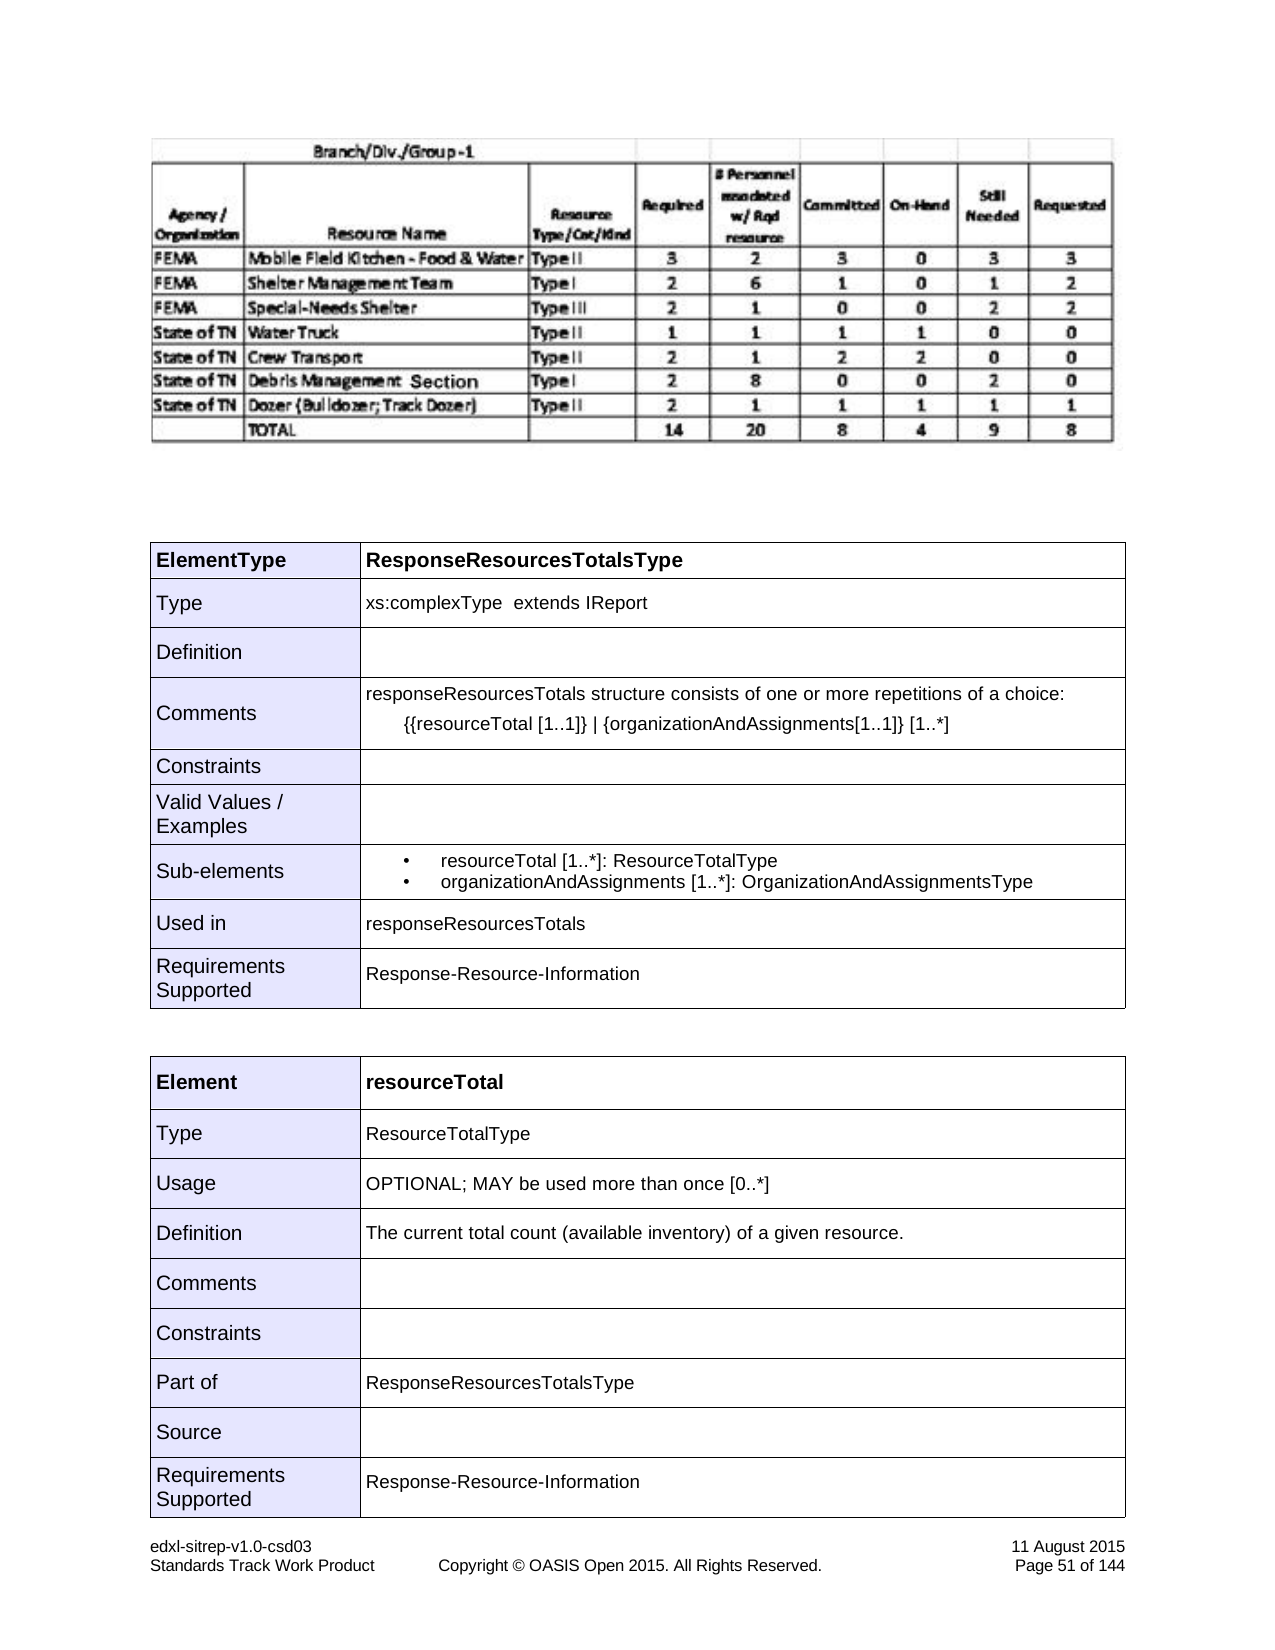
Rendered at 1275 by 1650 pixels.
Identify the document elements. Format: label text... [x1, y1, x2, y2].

table_cell [361, 1408, 1125, 1457]
table_cell Constraints [151, 1309, 360, 1357]
table_cell Requirements Supported [151, 1458, 360, 1517]
table_header ResponseResourcesTotalsType [361, 543, 1125, 577]
table_header resourceTotal [361, 1057, 1125, 1108]
table_cell xs:complexType extends IReport [361, 579, 1125, 627]
table_cell Used in [151, 900, 360, 948]
table_cell Requirements Supported [151, 949, 360, 1008]
table_cell [361, 1309, 1125, 1357]
table_cell Sub-elements [151, 845, 360, 898]
table_cell Comments [151, 678, 360, 748]
table_cell [361, 785, 1125, 844]
table_cell Valid Values / Examples [151, 785, 360, 844]
table_cell Response-Resource-Information [361, 1458, 1125, 1517]
table_cell Part of [151, 1359, 360, 1407]
table_cell ResponseResourcesTotalsType [361, 1359, 1125, 1407]
table_cell Constraints [151, 750, 360, 784]
table_cell ResourceTotalType [361, 1110, 1125, 1158]
table_header ElementType [151, 543, 360, 577]
table_cell OPTIONAL; MAY be used more than once [0..*] [361, 1159, 1125, 1208]
table_cell [361, 750, 1125, 784]
table_cell Source [151, 1408, 360, 1457]
table_header Element [151, 1057, 360, 1108]
table_cell [361, 1259, 1125, 1308]
table_cell Comments [151, 1259, 360, 1308]
picture [151, 138, 1124, 451]
table_cell Definition [151, 1209, 360, 1258]
table_cell Usage [151, 1159, 360, 1208]
table_cell responseResourcesTotals [361, 900, 1125, 948]
table_cell Type [151, 1110, 360, 1158]
table_cell Definition [151, 628, 360, 677]
table_cell Type [151, 579, 360, 627]
table_cell resourceTotal [1..*]: ResourceTotalType organizationAndAssignments [1..*]: OrganizationAndAssignmentsType [361, 845, 1125, 898]
table_cell Response-Resource-Information [361, 949, 1125, 1008]
table_cell The current total count (available inventory) of a given resource. [361, 1209, 1125, 1258]
table_cell [361, 628, 1125, 677]
table_cell responseResourcesTotals structure consists of one or more repetitions of a choice: {{resourceTotal [1..1]} | {organizationAndAssignments[1..1]} [1..*] [361, 678, 1125, 748]
